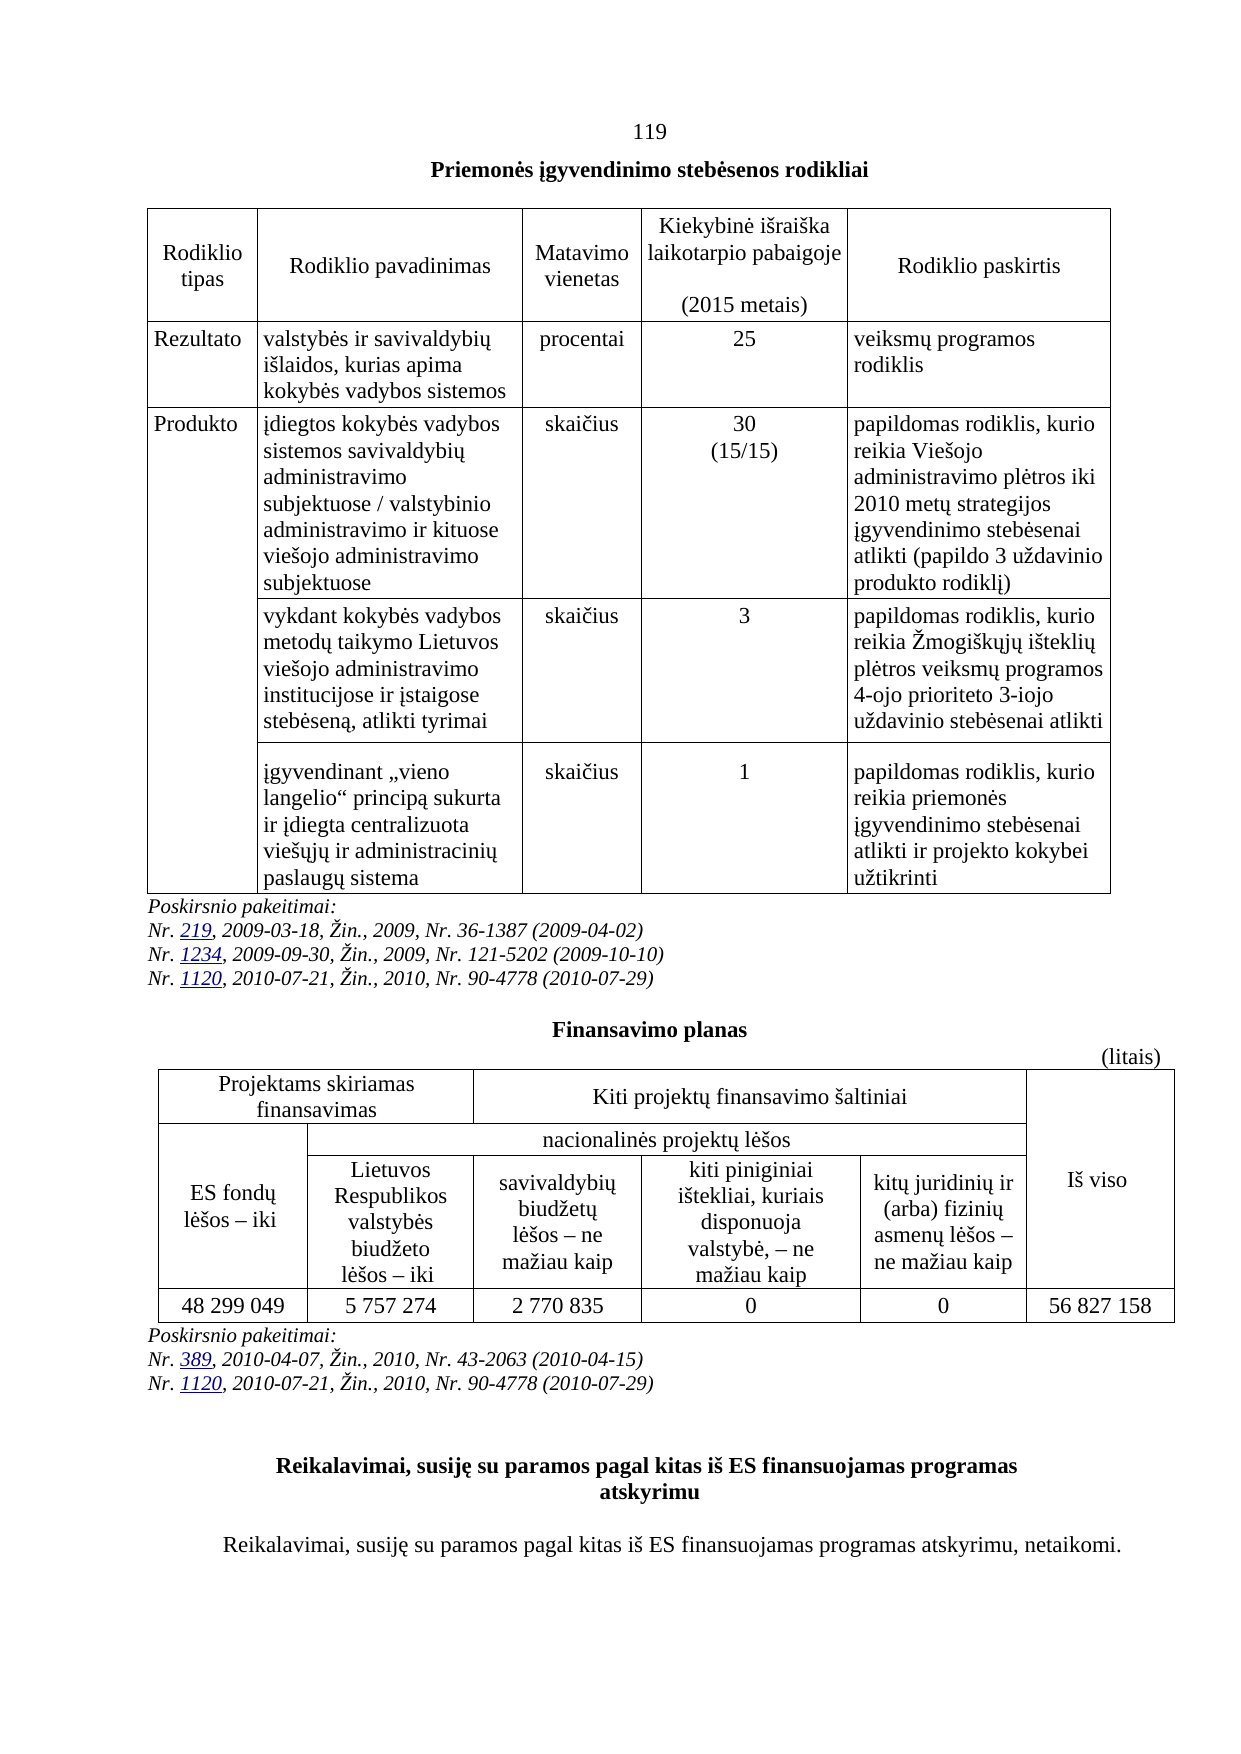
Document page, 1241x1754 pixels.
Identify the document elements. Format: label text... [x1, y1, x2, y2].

table_cell 30 (15/15) [642, 408, 847, 598]
table_cell kitų juridinių ir (arba) fizinių asmenų lėšos – ne mažiau kaip [861, 1156, 1026, 1287]
table_cell Rezultato [148, 322, 257, 407]
table_cell 56 827 158 [1027, 1289, 1174, 1322]
table_cell 25 [642, 322, 847, 407]
table_cell 1 [642, 743, 847, 893]
text Nr. 1120, 2010-07-21, Žin., 2010, Nr. 90-4778 (2010-07-29) [148, 966, 1152, 990]
table_cell 3 [642, 599, 847, 742]
table_header Kiti projektų finansavimo šaltiniai [474, 1070, 1026, 1123]
table_header Rodiklio tipas [148, 209, 257, 321]
table_cell nacionalinės projektų lėšos [308, 1124, 1026, 1155]
table_cell 48 299 049 [159, 1289, 307, 1322]
table_header Kiekybinė išraiška laikotarpio pabaigoje (2015 metais) [642, 209, 847, 321]
text Reikalavimai, susiję su paramos pagal kitas iš ES finansuojamas programas atskyrimu, netaikomi. [148, 1531, 1152, 1557]
text Finansavimo planas [148, 1016, 1152, 1043]
table_cell kiti piniginiai ištekliai, kuriais disponuoja valstybė, – ne mažiau kaip [642, 1156, 860, 1287]
table_cell 0 [642, 1289, 860, 1322]
text Poskirsnio pakeitimai: [148, 894, 1152, 918]
text Nr. 1120, 2010-07-21, Žin., 2010, Nr. 90-4778 (2010-07-29) [148, 1371, 1152, 1395]
table_cell papildomas rodiklis, kurio reikia Viešojo administravimo plėtros iki 2010 metų strategijos įgyvendinimo stebėsenai atlikti (papildo 3 uždavinio produkto rodiklį) [848, 408, 1110, 598]
table_cell skaičius [523, 408, 641, 598]
table_header Matavimo vienetas [523, 209, 641, 321]
table_header Rodiklio paskirtis [848, 209, 1110, 321]
table_header Iš viso [1027, 1070, 1174, 1287]
table_cell 0 [861, 1289, 1026, 1322]
text Nr. 1234, 2009-09-30, Žin., 2009, Nr. 121-5202 (2009-10-10) [148, 942, 1152, 966]
table_cell Lietuvos Respublikos valstybės biudžeto lėšos – iki [308, 1156, 473, 1287]
text Nr. 219, 2009-03-18, Žin., 2009, Nr. 36-1387 (2009-04-02) [148, 918, 1152, 942]
table_cell papildomas rodiklis, kurio reikia Žmogiškųjų išteklių plėtros veiksmų programos 4-ojo prioriteto 3-iojo uždavinio stebėsenai atlikti [848, 599, 1110, 742]
table_cell 2 770 835 [474, 1289, 641, 1322]
table_cell vykdant kokybės vadybos metodų taikymo Lietuvos viešojo administravimo institucijose ir įstaigose stebėseną, atlikti tyrimai [258, 599, 522, 742]
table_cell procentai [523, 322, 641, 407]
table_cell skaičius [523, 599, 641, 742]
table_cell 5 757 274 [308, 1289, 473, 1322]
table_cell savivaldybių biudžetų lėšos – ne mažiau kaip [474, 1156, 641, 1287]
table_cell valstybės ir savivaldybių išlaidos, kurias apima kokybės vadybos sistemos [258, 322, 522, 407]
text Nr. 389, 2010-04-07, Žin., 2010, Nr. 43-2063 (2010-04-15) [148, 1347, 1152, 1371]
table_header Rodiklio pavadinimas [258, 209, 522, 321]
table_cell įdiegtos kokybės vadybos sistemos savivaldybių administravimo subjektuose / valstybinio administravimo ir kituose viešojo administravimo subjektuose [258, 408, 522, 598]
table_cell įgyvendinant „vieno langelio“ principą sukurta ir įdiegta centralizuota viešųjų ir administracinių paslaugų sistema [258, 743, 522, 893]
table_cell veiksmų programos rodiklis [848, 322, 1110, 407]
text Poskirsnio pakeitimai: [148, 1323, 1152, 1347]
table_header Projektams skiriamas finansavimas [159, 1070, 473, 1123]
text (litais) [148, 1043, 1161, 1069]
table_cell skaičius [523, 743, 641, 893]
table_cell ES fondų lėšos – iki [159, 1124, 307, 1287]
text Priemonės įgyvendinimo stebėsenos rodikliai [148, 156, 1152, 182]
table_cell papildomas rodiklis, kurio reikia priemonės įgyvendinimo stebėsenai atlikti ir projekto kokybei užtikrinti [848, 743, 1110, 893]
table_cell Produkto [148, 408, 257, 893]
text Reikalavimai, susiję su paramos pagal kitas iš ES finansuojamas programas atskyrimu [148, 1452, 1152, 1505]
